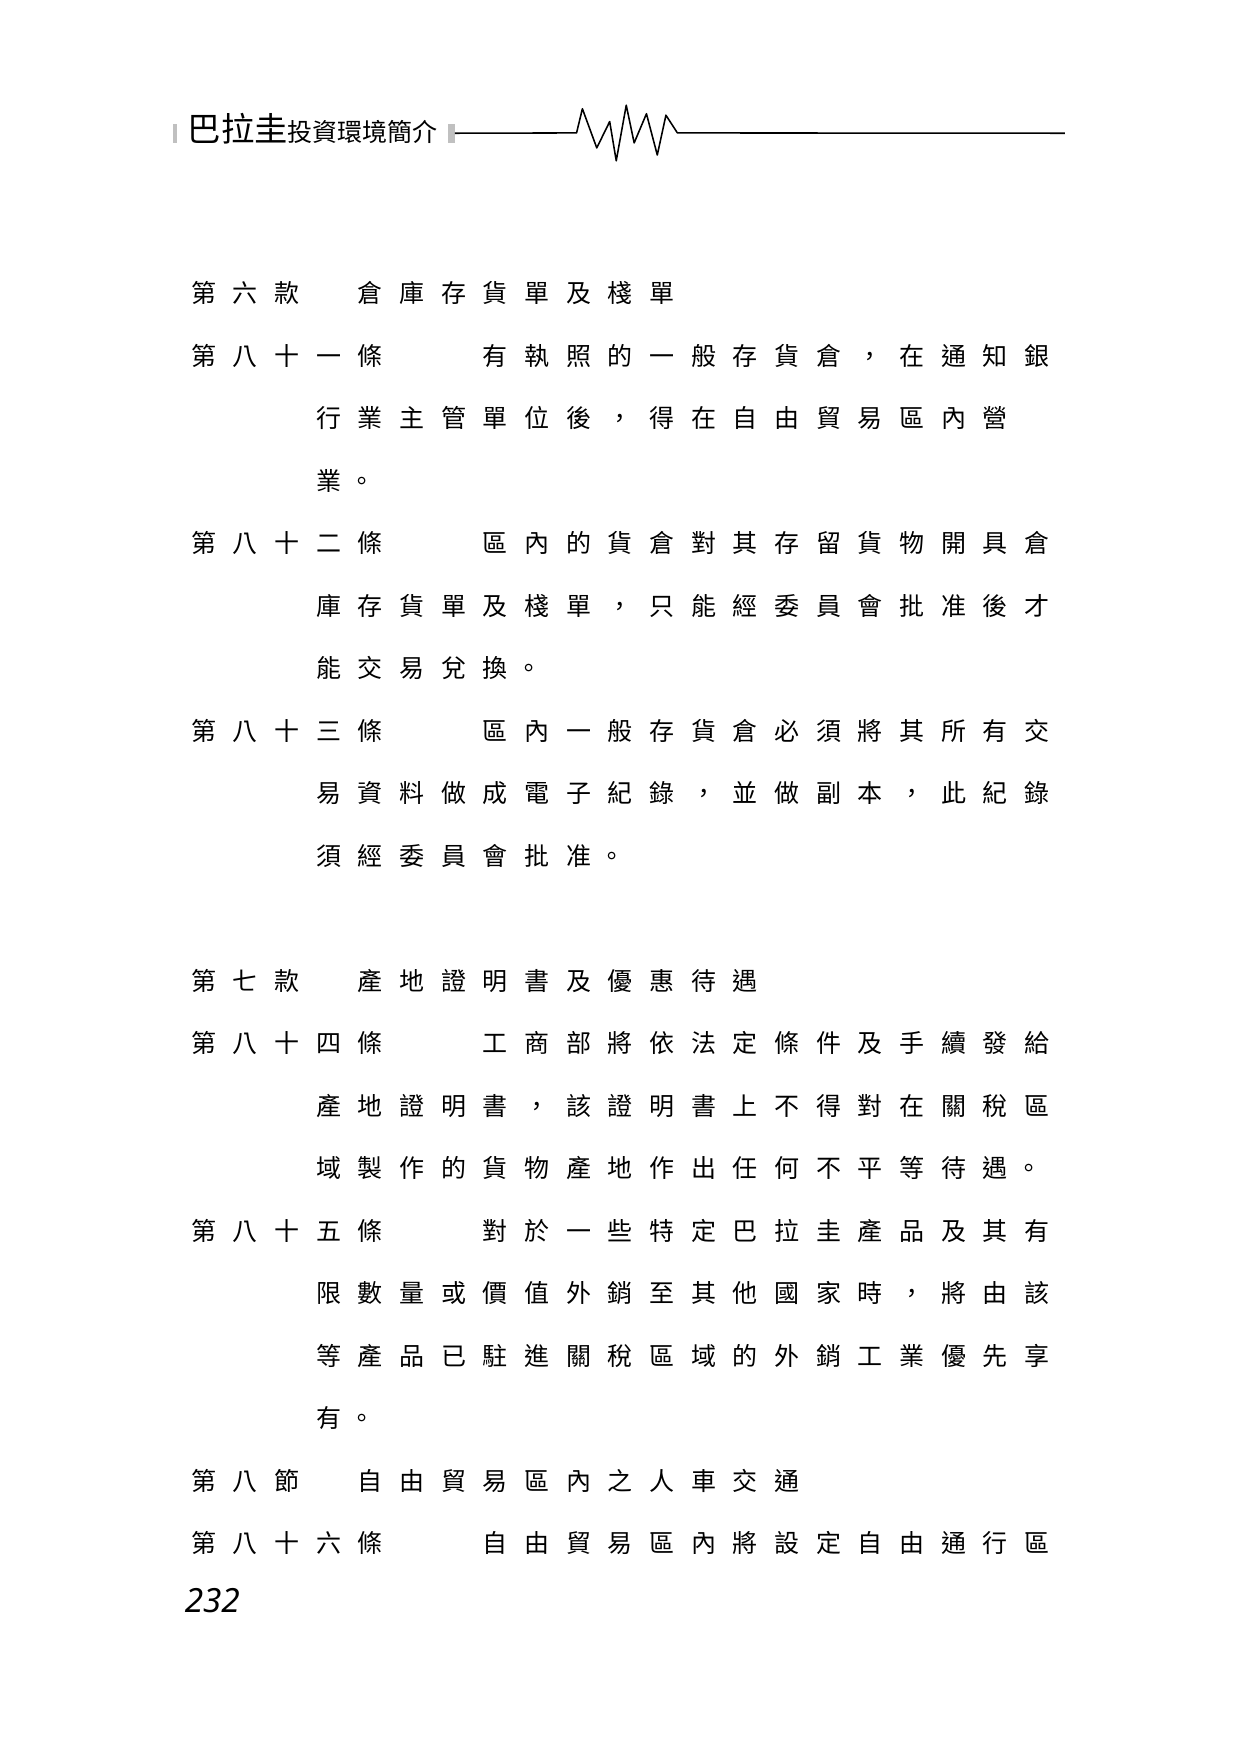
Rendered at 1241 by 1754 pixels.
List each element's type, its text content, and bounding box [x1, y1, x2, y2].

text 第八十四條 工商部將依法定條件及手續發給產地證明書，該證明書上不得對在關稅區域製作的貨物產地作出任何不平等待遇。 [183, 1000, 1058, 1188]
text 第八十一條 有執照的一般存貨倉，在通知銀行業主管單位後，得在自由貿易區內營業。 [183, 313, 1058, 500]
text 第八十五條 對於一些特定巴拉圭產品及其有限數量或價值外銷至其他國家時，將由該等產品已駐進關稅區域的外銷工業優先享有。 [183, 1188, 1058, 1438]
text 第六款 倉庫存貨單及棧單 [183, 250, 1058, 313]
text 第七款 產地證明書及優惠待遇 [183, 938, 1058, 1000]
text 第八十六條 自由貿易區內將設定自由通行區 [183, 1500, 1058, 1563]
text 第八十二條 區內的貨倉對其存留貨物開具倉庫存貨單及棧單，只能經委員會批准後才能交易兌換。 [183, 500, 1058, 688]
text 第八十三條 區內一般存貨倉必須將其所有交易資料做成電子紀錄，並做副本，此紀錄須經委員會批准。 [183, 688, 1058, 875]
text 第八節 自由貿易區內之人車交通 [183, 1438, 1058, 1500]
